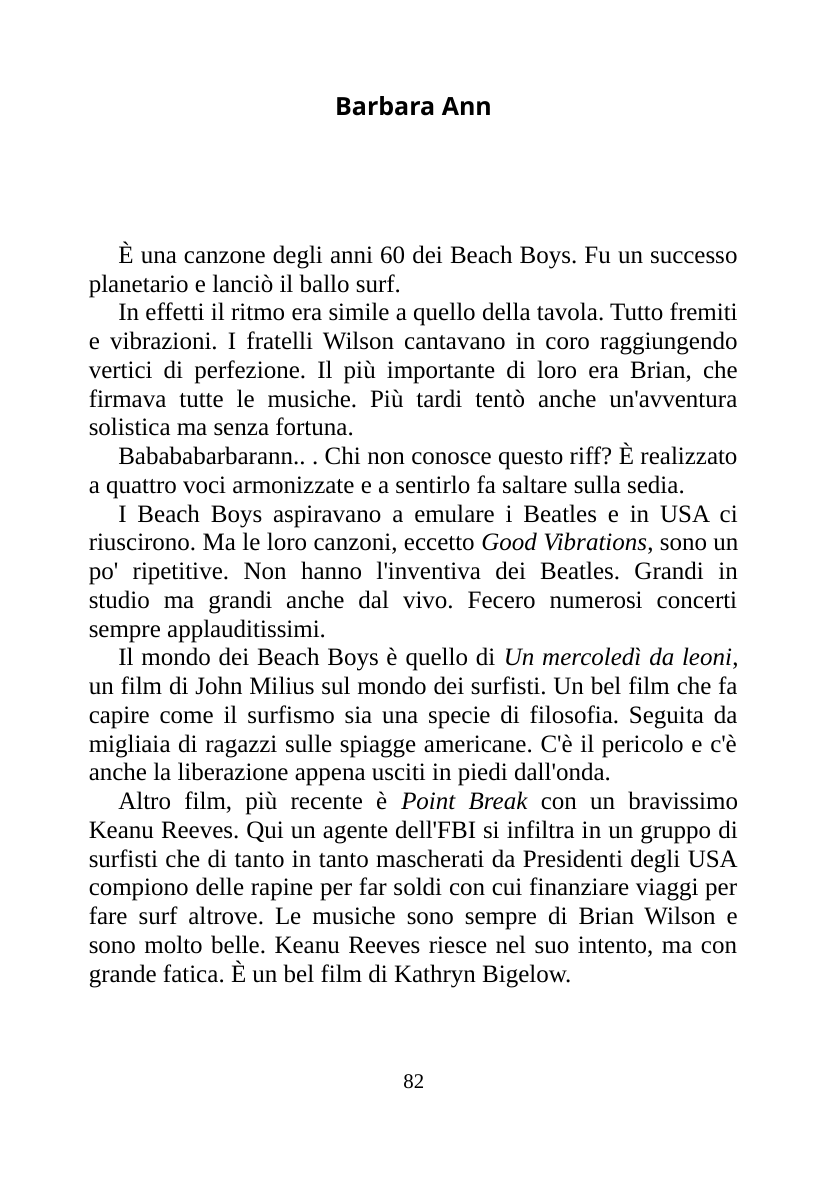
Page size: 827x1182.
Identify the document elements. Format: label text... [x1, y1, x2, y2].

subtitle Barbara Ann [88, 88, 738, 123]
text Il mondo dei Beach Boys è quello di Un mercoledì da leoni, un film di John Milius sul mondo dei surfisti. Un bel film che fa capire come il surfismo sia una specie di filosofia. Seguita da migliaia di ragazzi sulle spiagge americane. C'è il pericolo e c'è anche la liberazione appena usciti in piedi dall'onda. [88, 642, 738, 786]
text Altro film, più recente è Point Break con un bravissimo Keanu Reeves. Qui un agente dell'FBI si infiltra in un gruppo di surfisti che di tanto in tanto mascherati da Presidenti degli USA compiono delle rapine per far soldi con cui finanziare viaggi per fare surf altrove. Le musiche sono sempre di Brian Wilson e sono molto belle. Keanu Reeves riesce nel suo intento, ma con grande fatica. È un bel film di Kathryn Bigelow. [88, 786, 738, 987]
text È una canzone degli anni 60 dei Beach Boys. Fu un successo planetario e lanciò il ballo surf. [88, 240, 738, 297]
text In effetti il ritmo era simile a quello della tavola. Tutto fremiti e vibrazioni. I fratelli Wilson cantavano in coro raggiungendo vertici di perfezione. Il più importante di loro era Brian, che firmava tutte le musiche. Più tardi tentò anche un'avventura solistica ma senza fortuna. [88, 297, 738, 441]
text Babababarbarann.. . Chi non conosce questo riff? È realizzato a quattro voci armonizzate e a sentirlo fa saltare sulla sedia. [88, 441, 738, 499]
text I Beach Boys aspiravano a emulare i Beatles e in USA ci riuscirono. Ma le loro canzoni, eccetto Good Vibrations, sono un po' ripetitive. Non hanno l'inventiva dei Beatles. Grandi in studio ma grandi anche dal vivo. Fecero numerosi concerti sempre applauditissimi. [88, 499, 738, 642]
